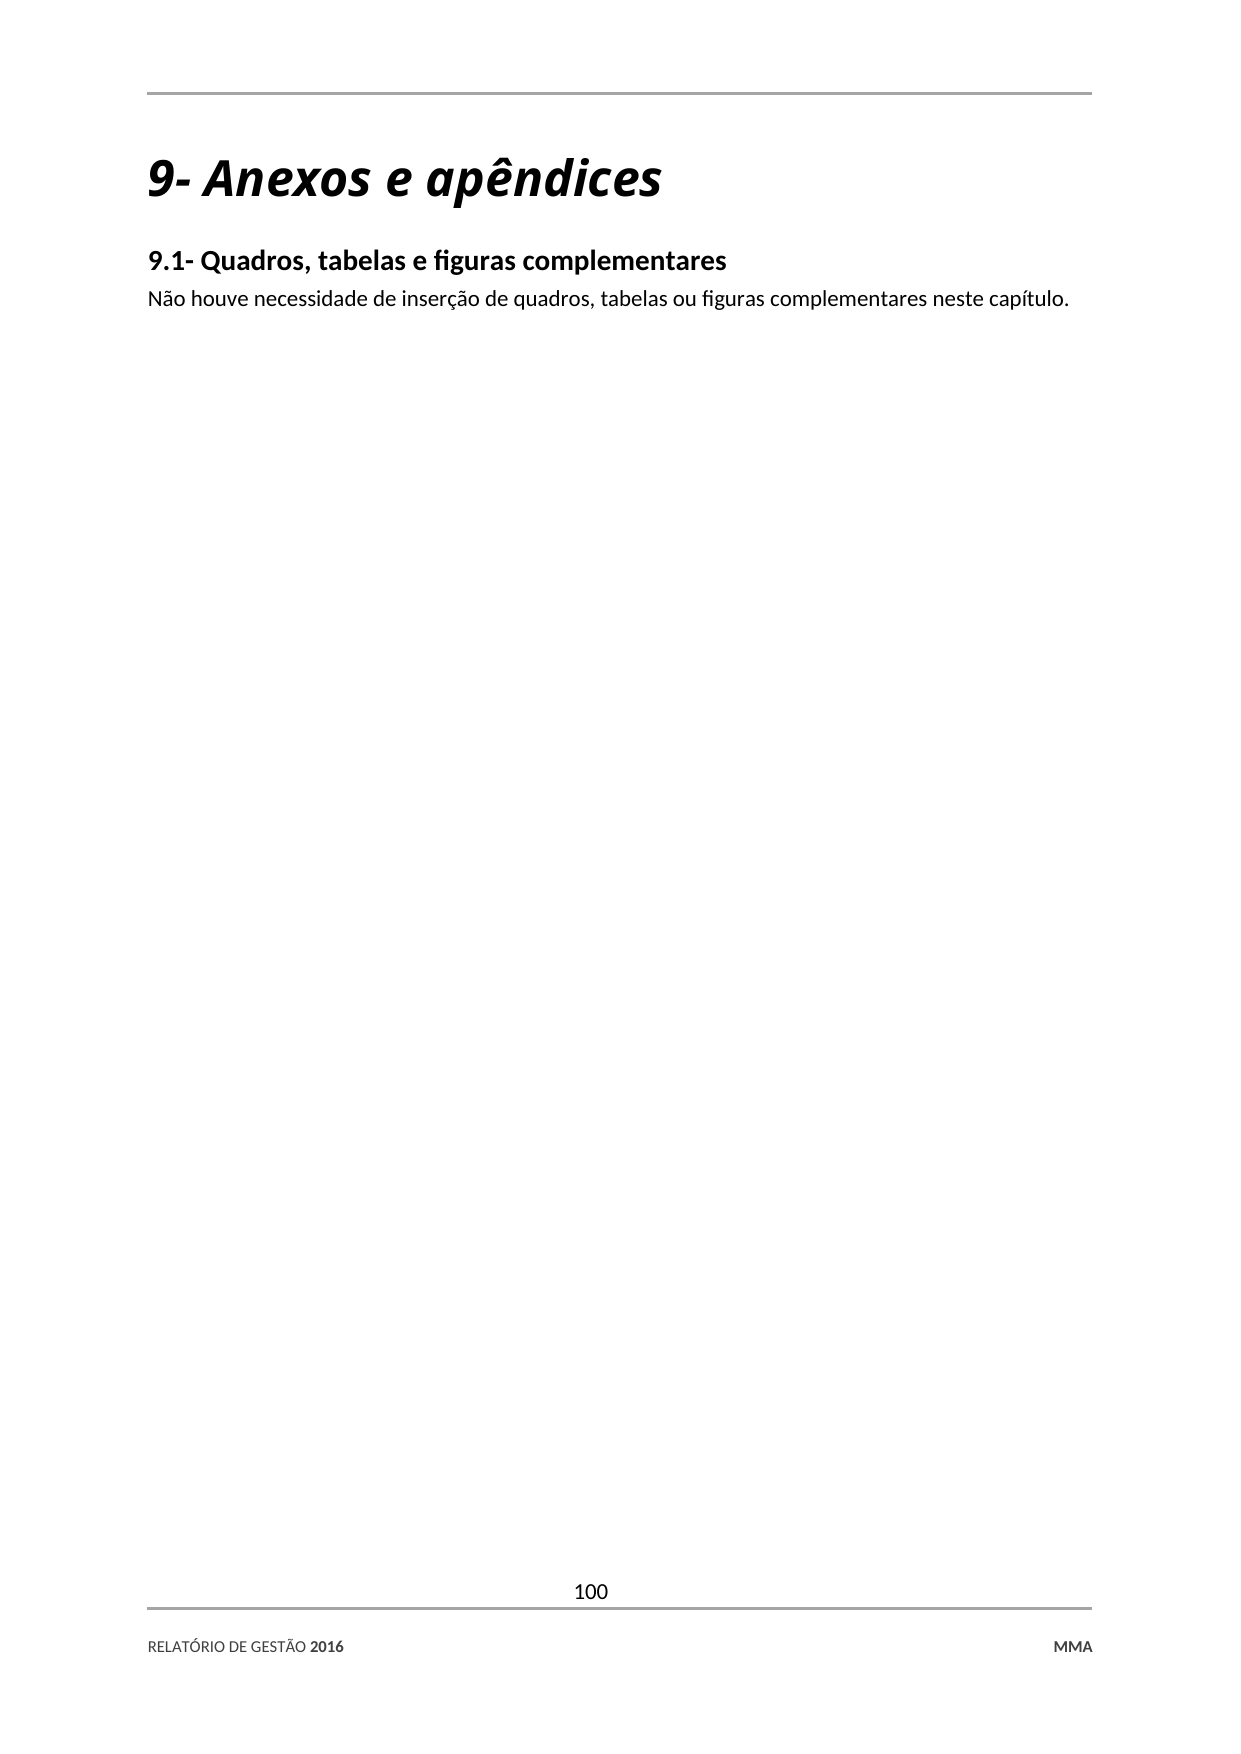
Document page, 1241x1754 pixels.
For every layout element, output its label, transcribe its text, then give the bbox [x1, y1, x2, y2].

subtitle 9.1- Quadros, tabelas e figuras complementares [148, 242, 1092, 278]
subtitle 9- Anexos e apêndices [148, 143, 1092, 211]
text Não houve necessidade de inserção de quadros, tabelas ou figuras complementares neste capítulo. [148, 284, 1092, 312]
